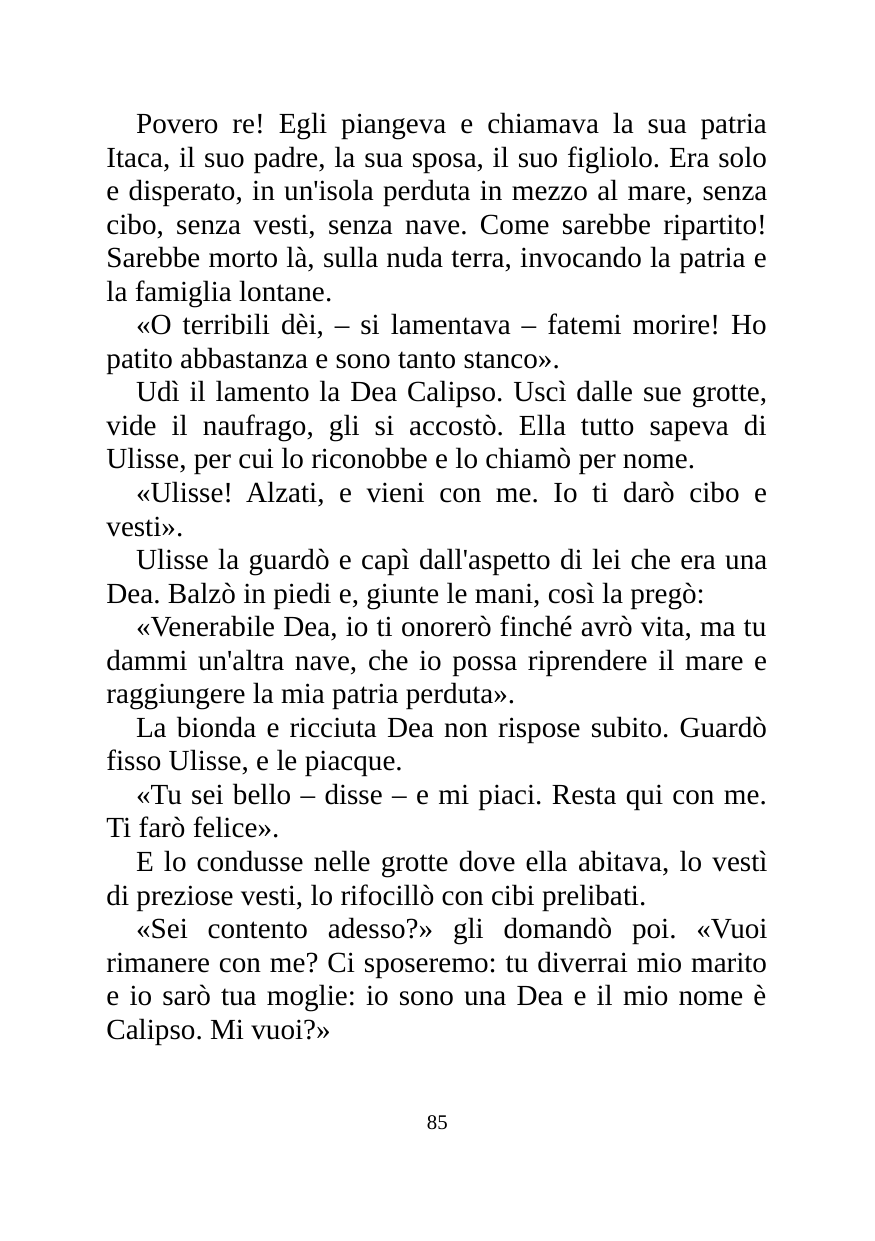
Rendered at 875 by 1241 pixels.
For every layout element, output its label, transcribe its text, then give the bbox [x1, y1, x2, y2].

text «Venerabile Dea, io ti onorerò finché avrò vita, ma tu dammi un'altra nave, che io possa riprendere il mare e raggiungere la mia patria perduta». [106, 609, 768, 710]
text La bionda e ricciuta Dea non rispose subito. Guardò fisso Ulisse, e le piacque. [106, 710, 768, 777]
text «Tu sei bello – disse – e mi piaci. Resta qui con me. Ti farò felice». [106, 777, 768, 844]
text «Ulisse! Alzati, e vieni con me. Io ti darò cibo e vesti». [106, 475, 768, 542]
text Ulisse la guardò e capì dall'aspetto di lei che era una Dea. Balzò in piedi e, giunte le mani, così la pregò: [106, 542, 768, 609]
text Udì il lamento la Dea Calipso. Uscì dalle sue grotte, vide il naufrago, gli si accostò. Ella tutto sapeva di Ulisse, per cui lo riconobbe e lo chiamò per nome. [106, 374, 768, 475]
text «O terribili dèi, – si lamentava – fatemi morire! Ho patito abbastanza e sono tanto stanco». [106, 307, 768, 374]
text E lo condusse nelle grotte dove ella abitava, lo vestì di preziose vesti, lo rifocillò con cibi prelibati. [106, 844, 768, 911]
text «Sei contento adesso?» gli domandò poi. «Vuoi rimanere con me? Ci sposeremo: tu diverrai mio marito e io sarò tua moglie: io sono una Dea e il mio nome è Calipso. Mi vuoi?» [106, 911, 768, 1045]
text Povero re! Egli piangeva e chiamava la sua patria Itaca, il suo padre, la sua sposa, il suo figliolo. Era solo e disperato, in un'isola perduta in mezzo al mare, senza cibo, senza vesti, senza nave. Come sarebbe ripartito! Sarebbe morto là, sulla nuda terra, invocando la patria e la famiglia lontane. [106, 106, 768, 307]
